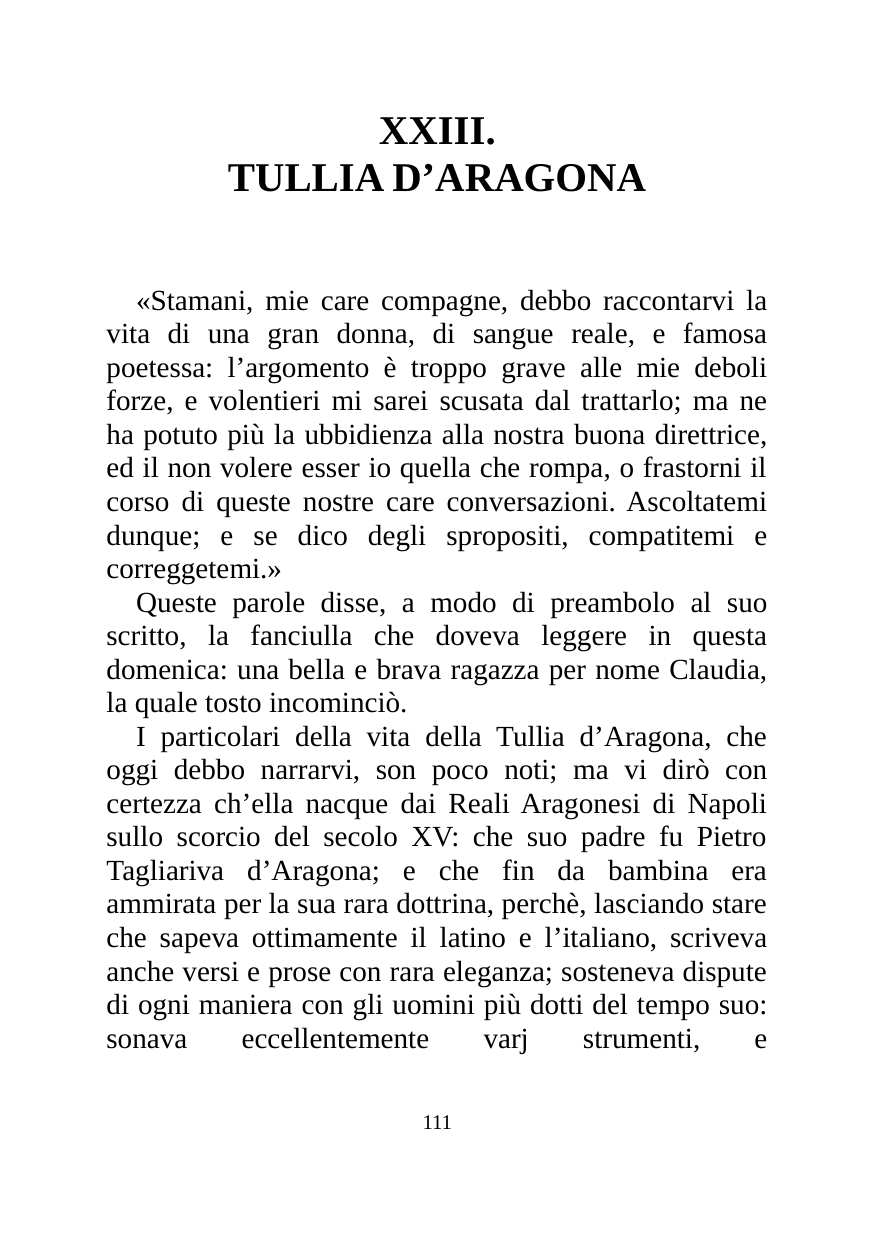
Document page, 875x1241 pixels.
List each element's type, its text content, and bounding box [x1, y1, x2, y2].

subtitle XXIII. Tullia d’Aragona [106, 106, 768, 200]
text «Stamani, mie care compagne, debbo raccontarvi la vita di una gran donna, di sangue reale, e famosa poetessa: l’argomento è troppo grave alle mie deboli forze, e volentieri mi sarei scusata dal trattarlo; ma ne ha potuto più la ubbidienza alla nostra buona direttrice, ed il non volere esser io quella che rompa, o frastorni il corso di queste nostre care conversazioni. Ascoltatemi dunque; e se dico degli spropositi, compatitemi e correggetemi.» [106, 283, 768, 585]
text Queste parole disse, a modo di preambolo al suo scritto, la fanciulla che doveva leggere in questa domenica: una bella e brava ragazza per nome Claudia, la quale tosto incominciò. [106, 585, 768, 719]
text I particolari della vita della Tullia d’Aragona, che oggi debbo narrarvi, son poco noti; ma vi dirò con certezza ch’ella nacque dai Reali Aragonesi di Napoli sullo scorcio del secolo XV: che suo padre fu Pietro Tagliariva d’Aragona; e che fin da bambina era ammirata per la sua rara dottrina, perchè, lasciando stare che sapeva ottimamente il latino e l’italiano, scriveva anche versi e prose con rara eleganza; sosteneva dispute di ogni maniera con gli uomini più dotti del tempo suo: sonava eccellentemente varj strumenti, e [106, 719, 768, 1054]
